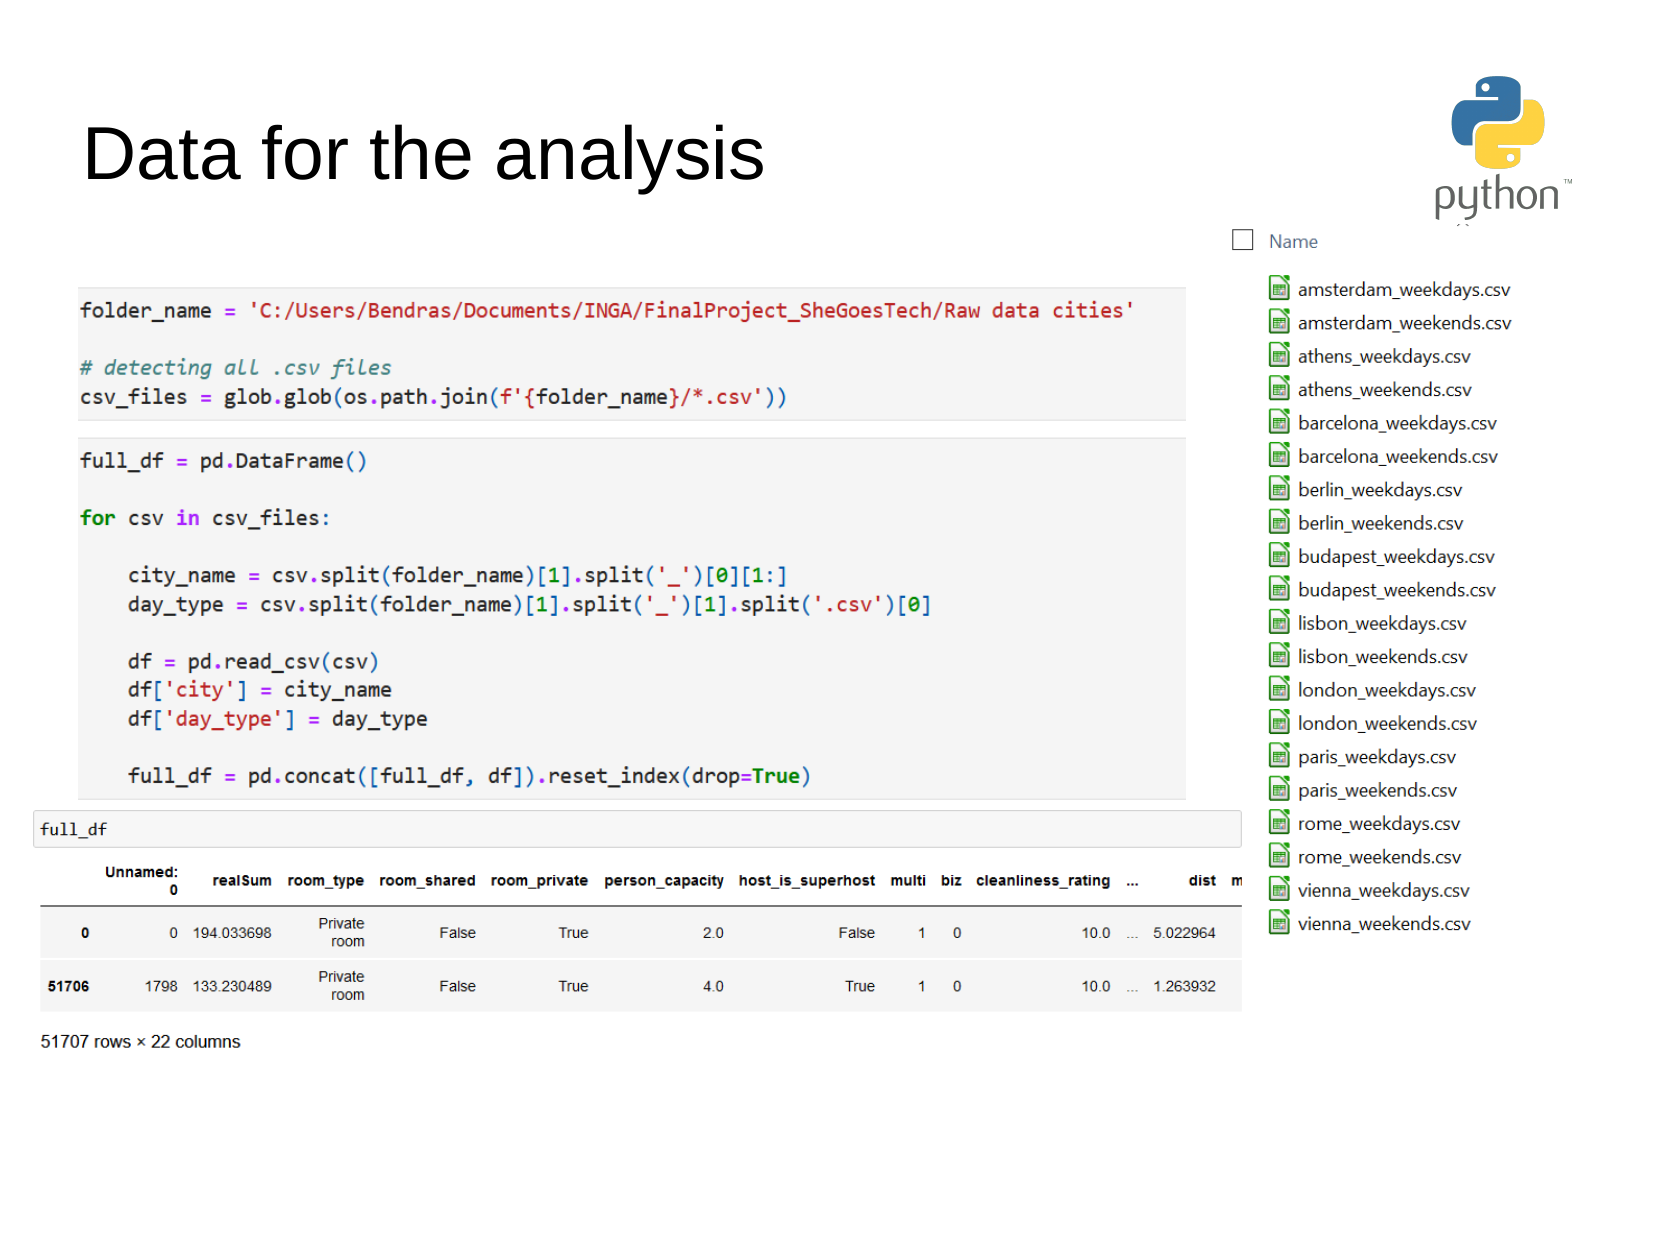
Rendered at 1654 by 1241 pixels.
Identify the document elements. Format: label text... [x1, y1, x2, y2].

title Data for the analysis [82, 94, 1264, 213]
picture [30, 224, 1525, 1053]
picture [1367, 75, 1629, 223]
picture [78, 284, 1186, 801]
